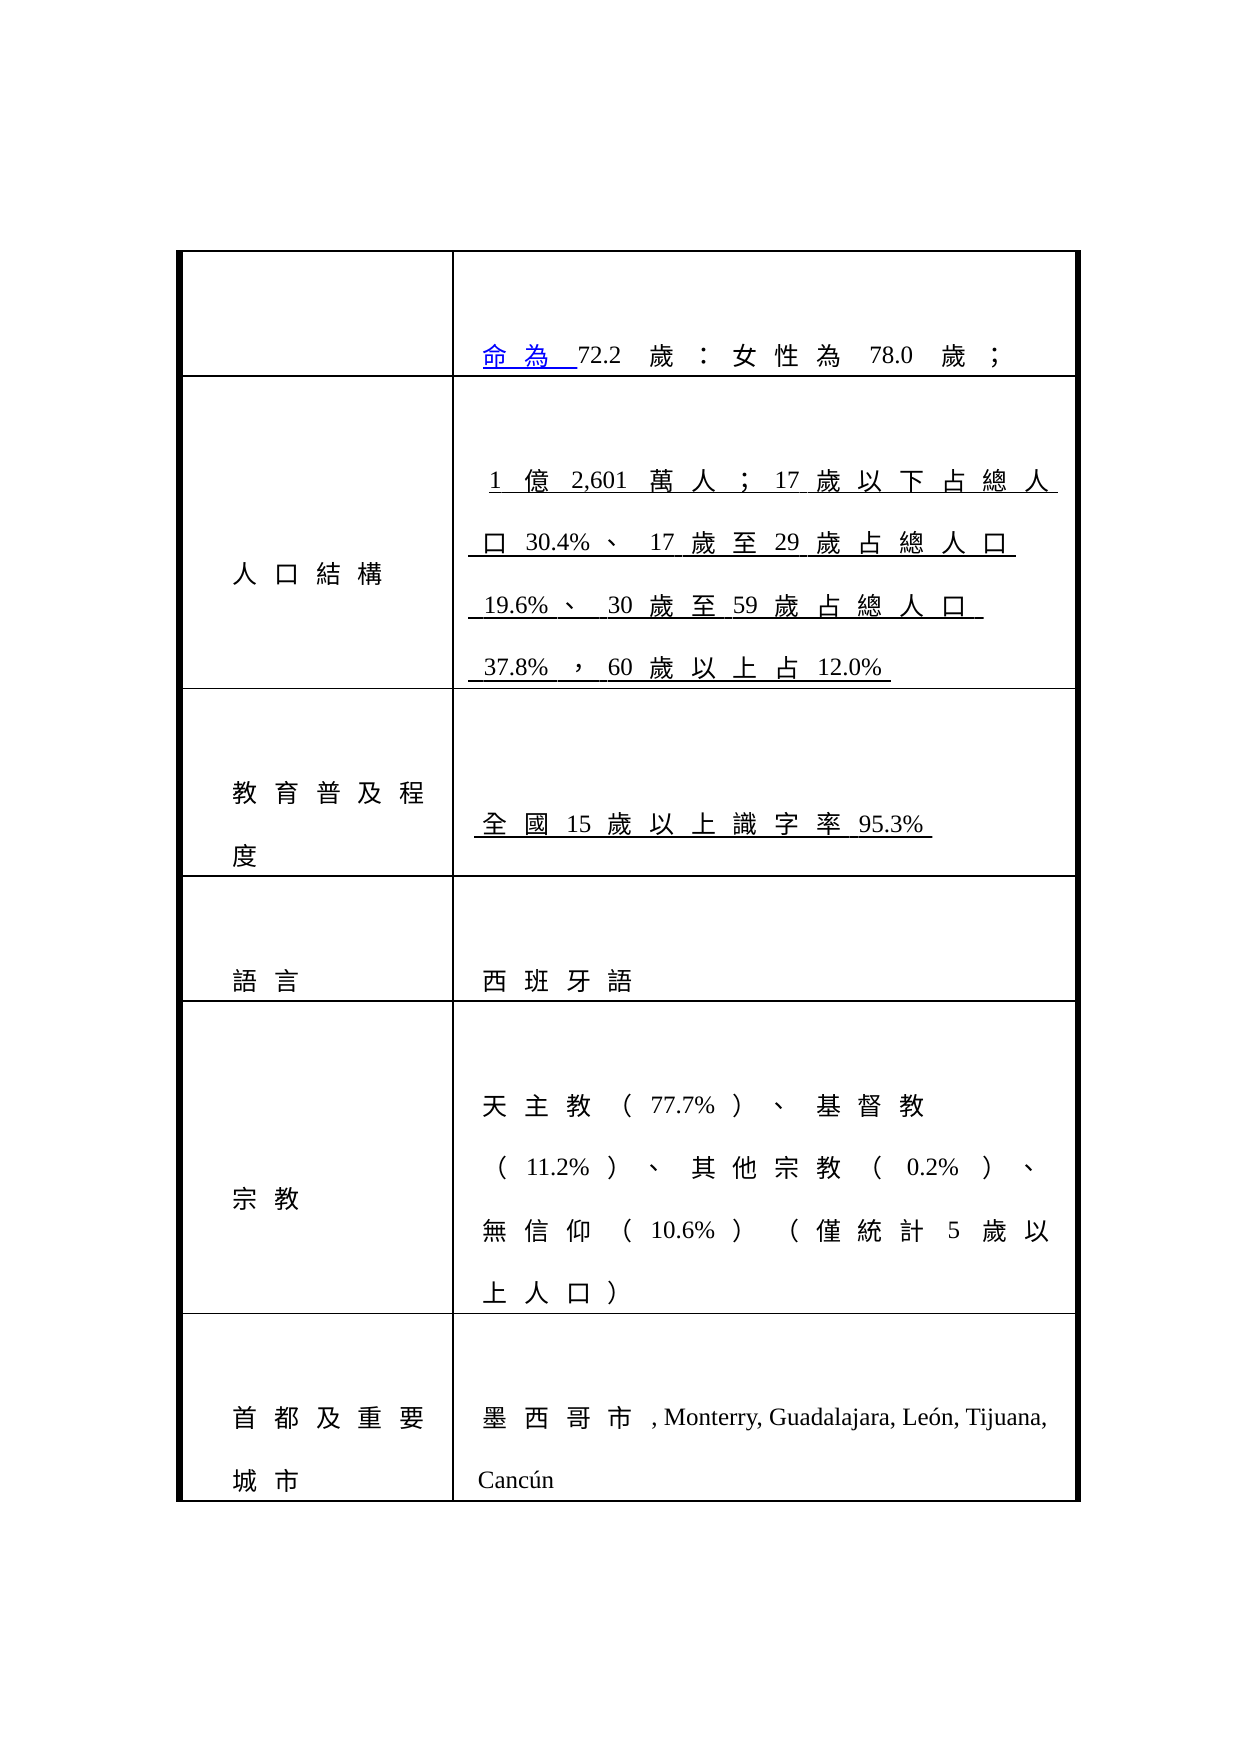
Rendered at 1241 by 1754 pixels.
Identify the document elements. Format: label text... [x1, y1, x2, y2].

table_cell 1億2,601萬人；17歲以下占總人口30.4%、17歲至29歲占總人口19.6%、30歲至59歲占總人口37.8%，60歲以上占12.0% [454, 377, 1075, 688]
table_cell 宗教 [183, 1002, 452, 1313]
table_cell 首都及重要城市 [183, 1314, 452, 1500]
table_cell 墨西哥市, Monterry, Guadalajara, León, Tijuana, Cancún [454, 1314, 1075, 1500]
table_cell 命為72.2歲：女性為78.0歲； [454, 252, 1075, 375]
table_cell 天主教（77.7%）、基督教（11.2%）、其他宗教（0.2%）、無信仰（10.6%）（僅統計5歲以上人口） [454, 1002, 1075, 1313]
table_cell 西班牙語 [454, 877, 1075, 1000]
table_cell 教育普及程度 [183, 689, 452, 875]
table_cell 語言 [183, 877, 452, 1000]
table_cell 人口結構 [183, 377, 452, 688]
table_cell [183, 252, 452, 375]
table_cell 全國15歲以上識字率95.3% [454, 689, 1075, 875]
